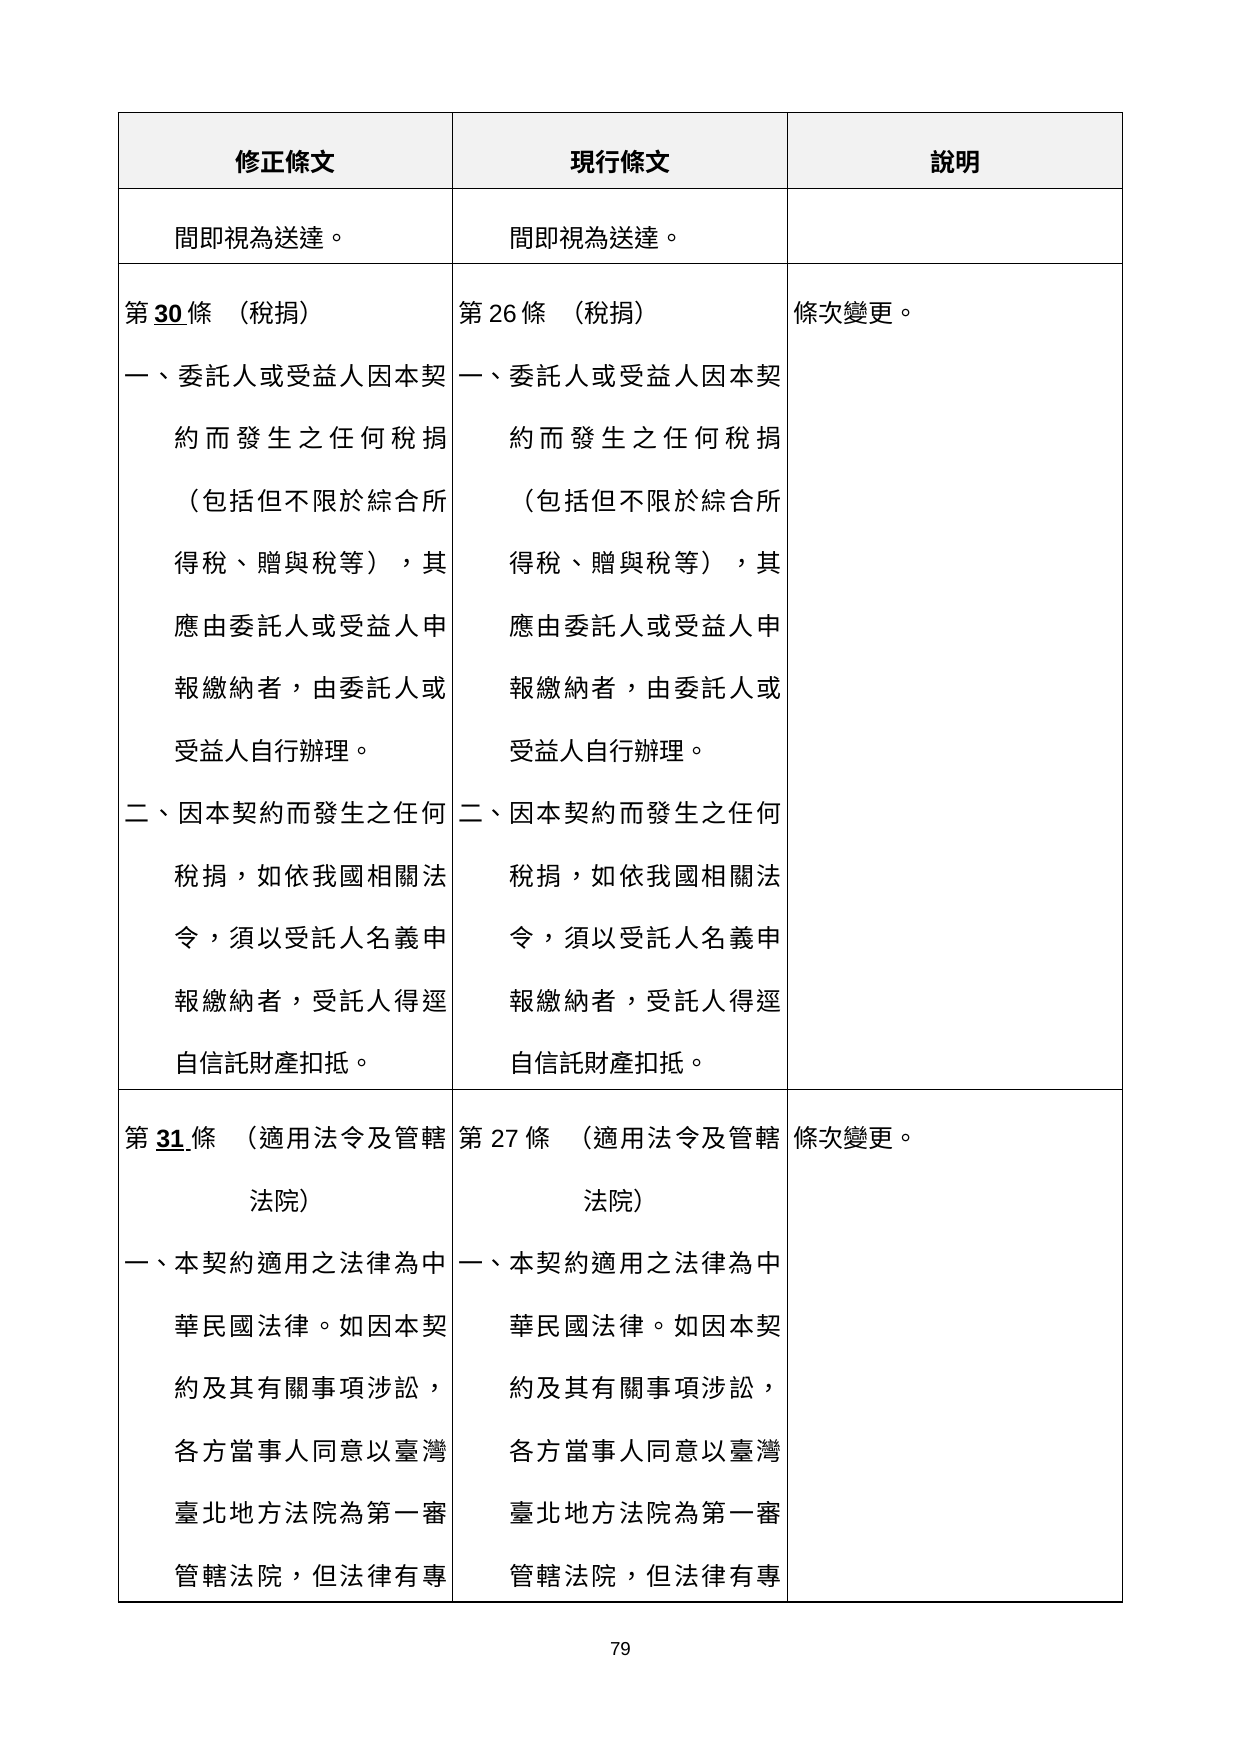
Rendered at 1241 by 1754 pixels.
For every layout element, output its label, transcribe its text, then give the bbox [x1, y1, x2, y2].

table_cell 第30條 （稅捐） 一、委託人或受益人因本契約而發生之任何稅捐（包括但不限於綜合所得稅、贈與稅等），其應由委託人或受益人申報繳納者，由委託人或受益人自行辦理。 二、因本契約而發生之任何稅捐，如依我國相關法令，須以受託人名義申報繳納者，受託人得逕自信託財產扣抵。 [119, 264, 452, 1088]
table_cell 間即視為送達。 [453, 189, 787, 263]
table_cell 第31條 （適用法令及管轄法院） 一、 本契約適用之法律為中華民國法律。如因本契約及其有關事項涉訟，各方當事人同意以臺灣臺北地方法院為第一審管轄法院，但法律有專 [119, 1090, 452, 1601]
table_header 現行條文 [453, 113, 787, 188]
table_header 修正條文 [119, 113, 452, 188]
table_cell 第27條 （適用法令及管轄法院） 一、 本契約適用之法律為中華民國法律。如因本契約及其有關事項涉訟，各方當事人同意以臺灣臺北地方法院為第一審管轄法院，但法律有專 [453, 1090, 787, 1601]
table_cell 條次變更。 [788, 264, 1122, 1088]
table_header 說明 [788, 113, 1122, 188]
table_cell [788, 189, 1122, 263]
table_cell 間即視為送達。 [119, 189, 452, 263]
table_cell 條次變更。 [788, 1090, 1122, 1601]
table_cell 第26條 （稅捐） 一、 委託人或受益人因本契約而發生之任何稅捐（包括但不限於綜合所得稅、贈與稅等），其應由委託人或受益人申報繳納者，由委託人或受益人自行辦理。 二、 因本契約而發生之任何稅捐，如依我國相關法令，須以受託人名義申報繳納者，受託人得逕自信託財產扣抵。 [453, 264, 787, 1088]
